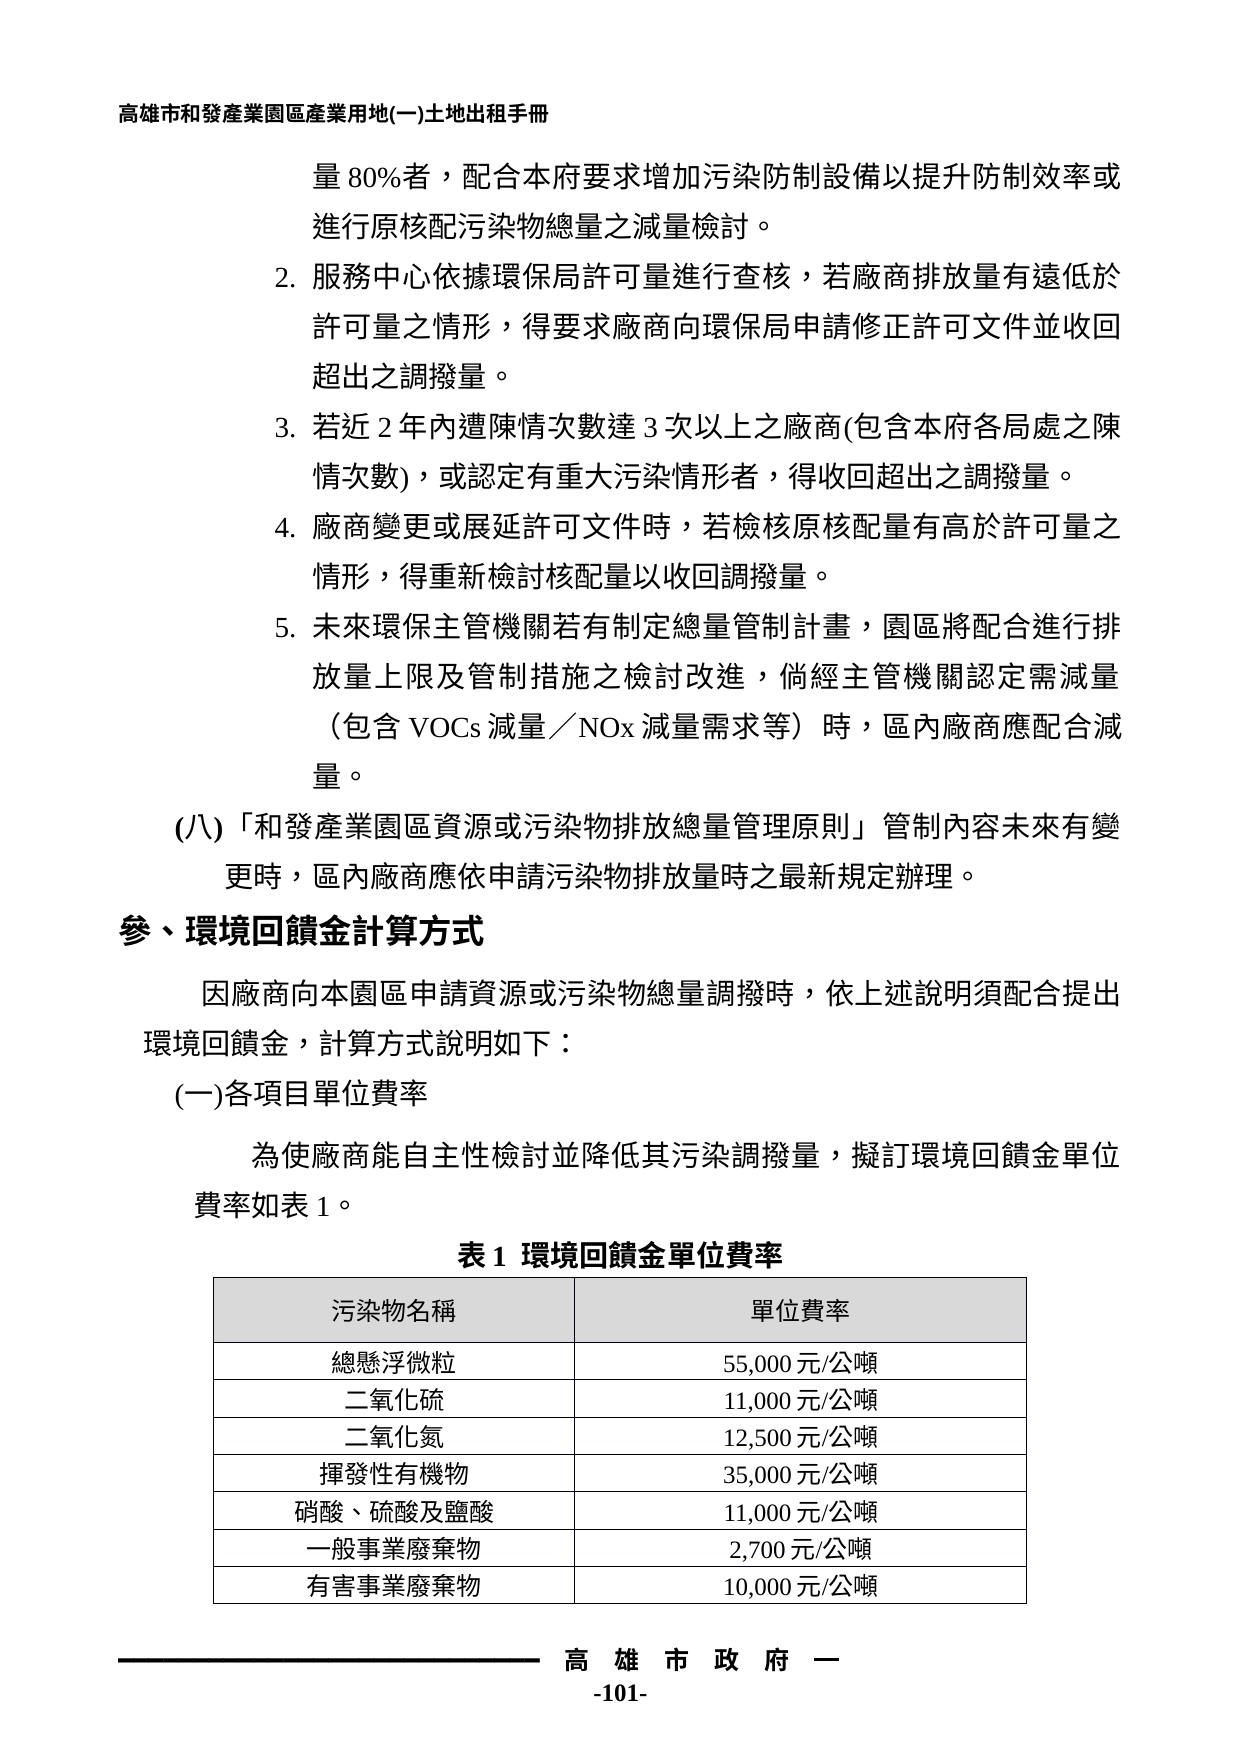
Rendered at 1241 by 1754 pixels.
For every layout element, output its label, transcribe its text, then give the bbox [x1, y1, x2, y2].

table_cell 二氧化氮 [214, 1418, 574, 1454]
table_cell 揮發性有機物 [214, 1455, 574, 1491]
table_header 污染物名稱 [214, 1278, 574, 1342]
table_cell 11,000元/公噸 [575, 1380, 1026, 1417]
table_cell 11,000元/公噸 [575, 1492, 1026, 1528]
list 各項目單位費率 [174, 1064, 1122, 1114]
table_cell 總懸浮微粒 [214, 1343, 574, 1379]
table_header 單位費率 [575, 1278, 1026, 1342]
list 「和發產業園區資源或污染物排放總量管理原則」管制內容未來有變更時，區內廠商應依申請污染物排放量時之最新規定辦理。 [174, 798, 1122, 898]
text 參、環境回饋金計算方式 [118, 910, 1122, 952]
list 量80%者，配合本府要求增加污染防制設備以提升防制效率或進行原核配污染物總量之減量檢討。 [274, 148, 1122, 248]
table_cell 有害事業廢棄物 [214, 1567, 574, 1603]
table_cell 二氧化硫 [214, 1380, 574, 1417]
table_cell 55,000元/公噸 [575, 1343, 1026, 1379]
list 若近2年內遭陳情次數達3次以上之廠商(包含本府各局處之陳情次數)，或認定有重大污染情形者，得收回超出之調撥量。 [274, 398, 1122, 498]
table_cell 12,500元/公噸 [575, 1418, 1026, 1454]
text 表1 環境回饋金單位費率 [118, 1227, 1122, 1277]
table_cell 硝酸、硫酸及鹽酸 [214, 1492, 574, 1528]
text 因廠商向本園區申請資源或污染物總量調撥時，依上述說明須配合提出環境回饋金，計算方式說明如下： [143, 964, 1122, 1064]
list 服務中心依據環保局許可量進行查核，若廠商排放量有遠低於許可量之情形，得要求廠商向環保局申請修正許可文件並收回超出之調撥量。 [274, 248, 1122, 398]
text 為使廠商能自主性檢討並降低其污染調撥量，擬訂環境回饋金單位費率如表1。 [193, 1127, 1122, 1227]
table_cell 2,700元/公噸 [575, 1530, 1026, 1566]
list 未來環保主管機關若有制定總量管制計畫，園區將配合進行排放量上限及管制措施之檢討改進，倘經主管機關認定需減量（包含VOCs減量／NOx減量需求等）時，區內廠商應配合減量。 [274, 598, 1122, 798]
list 廠商變更或展延許可文件時，若檢核原核配量有高於許可量之情形，得重新檢討核配量以收回調撥量。 [274, 498, 1122, 598]
table_cell 10,000元/公噸 [575, 1567, 1026, 1603]
table_cell 一般事業廢棄物 [214, 1530, 574, 1566]
table_cell 35,000元/公噸 [575, 1455, 1026, 1491]
